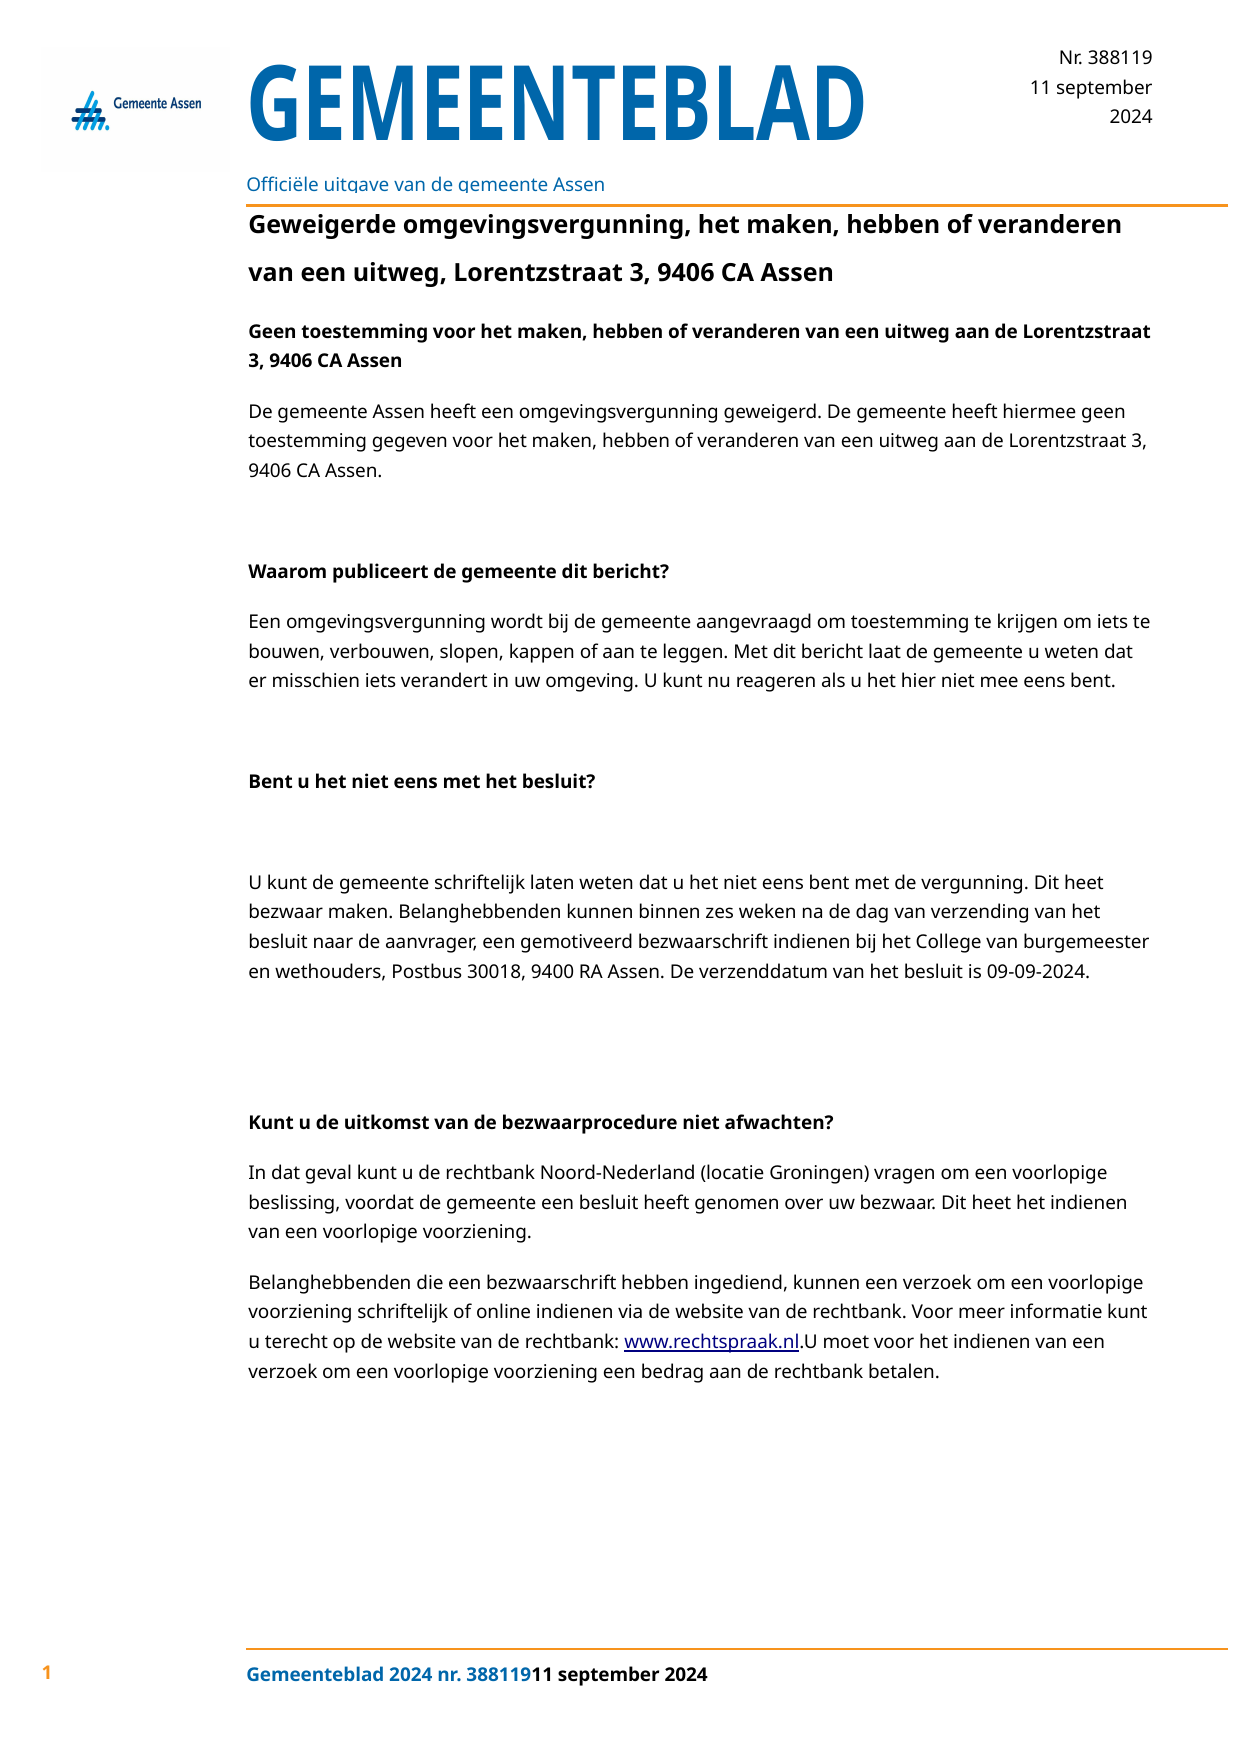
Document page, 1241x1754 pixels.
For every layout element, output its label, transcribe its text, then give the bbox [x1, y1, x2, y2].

text Geweigerde omgevingsvergunning, het maken, hebben of veranderen van een uitweg, Lorentzstraat 3, 9406 CA Assen [248, 207, 1152, 288]
text Bent u het niet eens met het besluit? [248, 768, 1152, 794]
text De gemeente Assen heeft een omgevingsvergunning geweigerd. De gemeente heeft hiermee geen toestemming gegeven voor het maken, hebben of veranderen van een uitweg aan de Lorentzstraat 3, 9406 CA Assen. [248, 398, 1152, 483]
text Waarom publiceert de gemeente dit bericht? [248, 558, 1152, 584]
text Kunt u de uitkomst van de bezwaarprocedure niet afwachten? [248, 1109, 1152, 1135]
text Belanghebbenden die een bezwaarschrift hebben ingediend, kunnen een verzoek om een voorlopige voorziening schriftelijk of online indienen via de website van de rechtbank. Voor meer informatie kunt u terecht op de website van de rechtbank: www.rechtspraak.nl.U moet voor het indienen van een verzoek om een voorlopige voorziening een bedrag aan de rechtbank betalen. [248, 1269, 1152, 1384]
text Een omgevingsvergunning wordt bij de gemeente aangevraagd om toestemming te krijgen om iets te bouwen, verbouwen, slopen, kappen of aan te leggen. Met dit bericht laat de gemeente u weten dat er misschien iets verandert in uw omgeving. U kunt nu reageren als u het hier niet mee eens bent. [248, 608, 1152, 693]
text Geen toestemming voor het maken, hebben of veranderen van een uitweg aan de Lorentzstraat 3, 9406 CA Assen [248, 318, 1152, 373]
picture [41, 47, 231, 172]
text U kunt de gemeente schriftelijk laten weten dat u het niet eens bent met de vergunning. Dit heet bezwaar maken. Belanghebbenden kunnen binnen zes weken na de dag van verzending van het besluit naar de aanvrager, een gemotiveerd bezwaarschrift indienen bij het College van burgemeester en wethouders, Postbus 30018, 9400 RA Assen. De verzenddatum van het besluit is 09-09-2024. [248, 869, 1152, 984]
text In dat geval kunt u de rechtbank Noord-Nederland (locatie Groningen) vragen om een voorlopige beslissing, voordat de gemeente een besluit heeft genomen over uw bezwaar. Dit heet het indienen van een voorlopige voorziening. [248, 1159, 1152, 1244]
